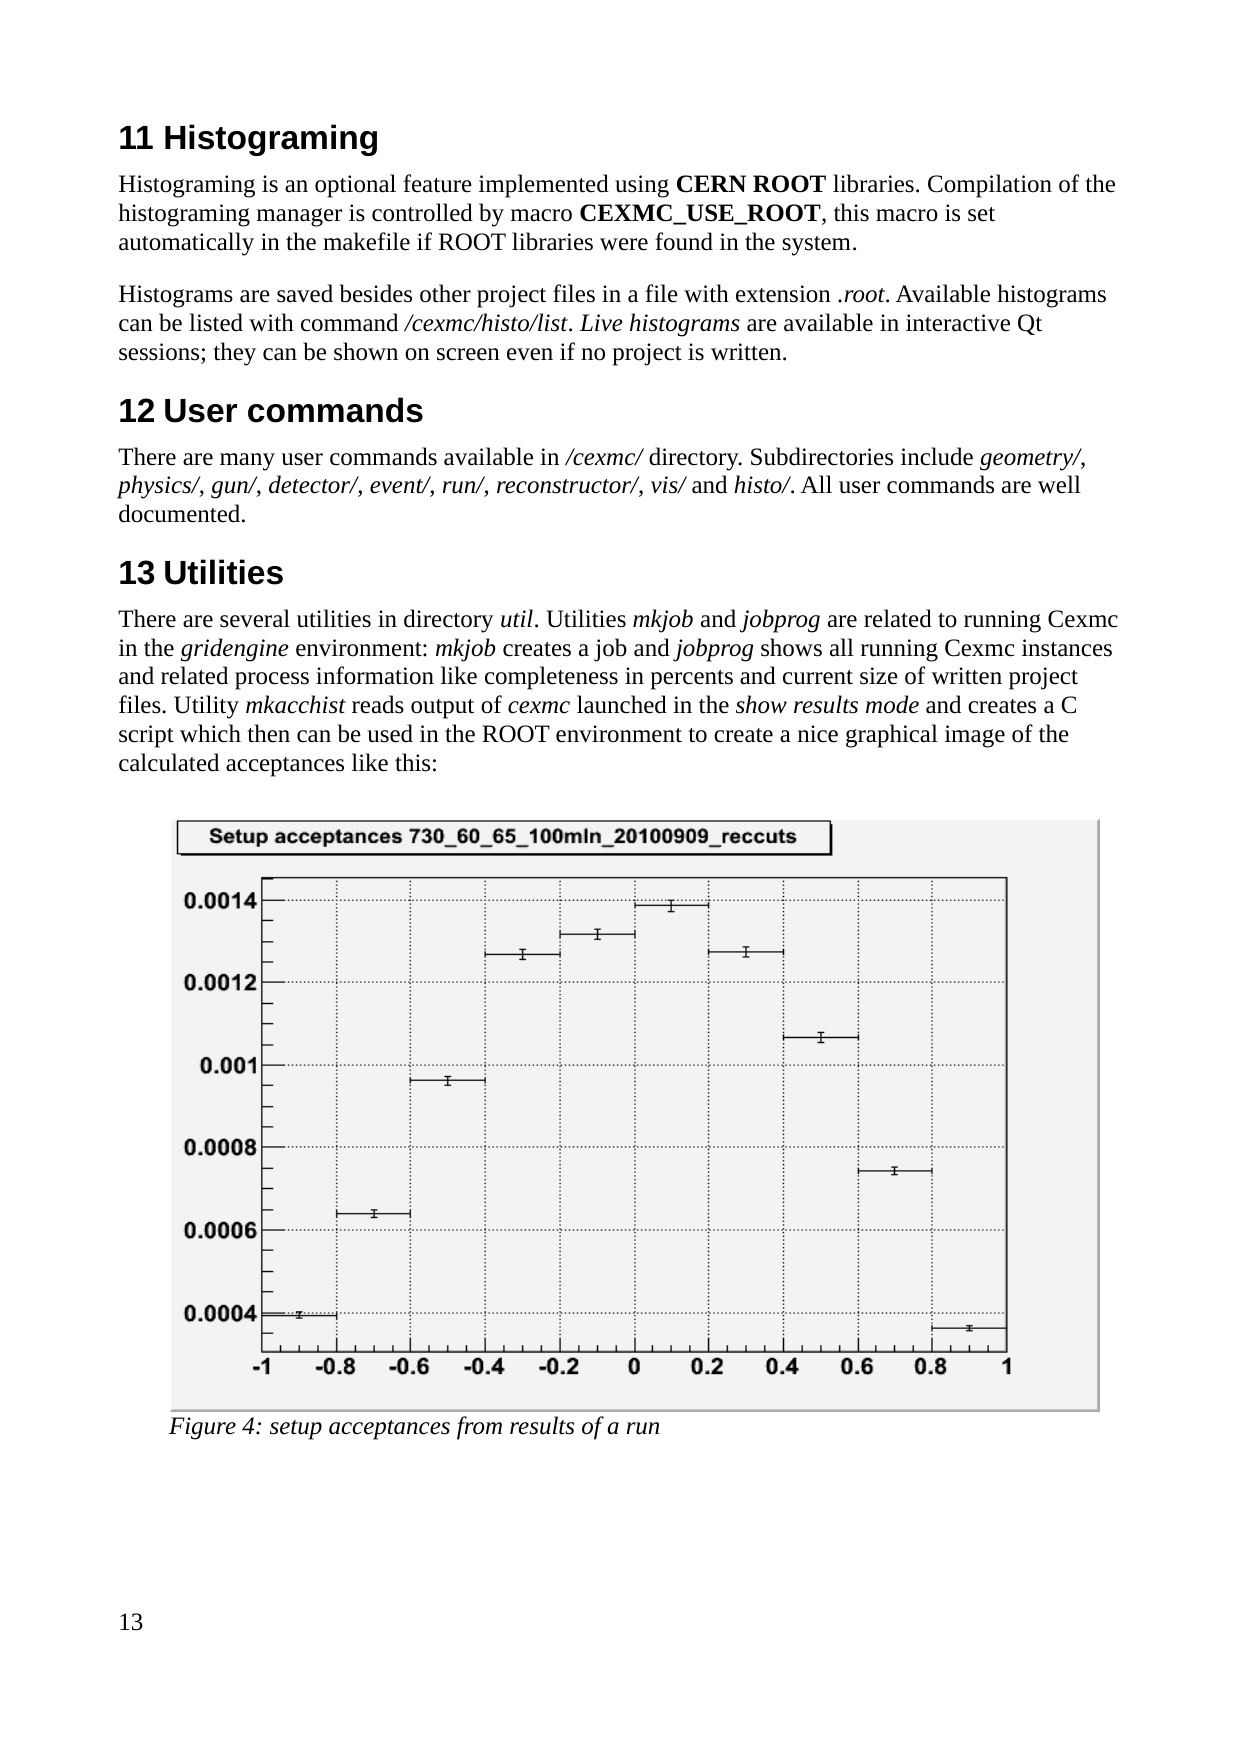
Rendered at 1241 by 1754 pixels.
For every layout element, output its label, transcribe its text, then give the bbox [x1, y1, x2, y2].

subtitle User commands [118, 390, 1122, 429]
text There are several utilities in directory util. Utilities mkjob and jobprog are related to running Cexmc in the gridengine environment: mkjob creates a job and jobprog shows all running Cexmc instances and related process information like completeness in percents and current size of written project files. Utility mkacchist reads output of cexmc launched in the show results mode and creates a C script which then can be used in the ROOT environment to create a nice graphical image of the calculated acceptances like this: [118, 604, 1122, 776]
text Histograming is an optional feature implemented using CERN ROOT libraries. Compilation of the histograming manager is controlled by macro CEXMC_USE_ROOT, this macro is set automatically in the makefile if ROOT libraries were found in the system. [118, 169, 1122, 256]
text Histograms are saved besides other project files in a file with extension .root. Available histograms can be listed with command /cexmc/histo/list. Live histograms are available in interactive Qt sessions; they can be shown on screen even if no project is written. [118, 279, 1122, 365]
subtitle Histograming [118, 118, 1122, 157]
text Figure 4: setup acceptances from results of a run [169, 1412, 1099, 1440]
text There are many user commands available in /cexmc/ directory. Subdirectories include geometry/, physics/, gun/, detector/, event/, run/, reconstructor/, vis/ and histo/. All user commands are well documented. [118, 442, 1122, 528]
picture [169, 818, 1100, 1412]
subtitle Utilities [118, 553, 1122, 591]
